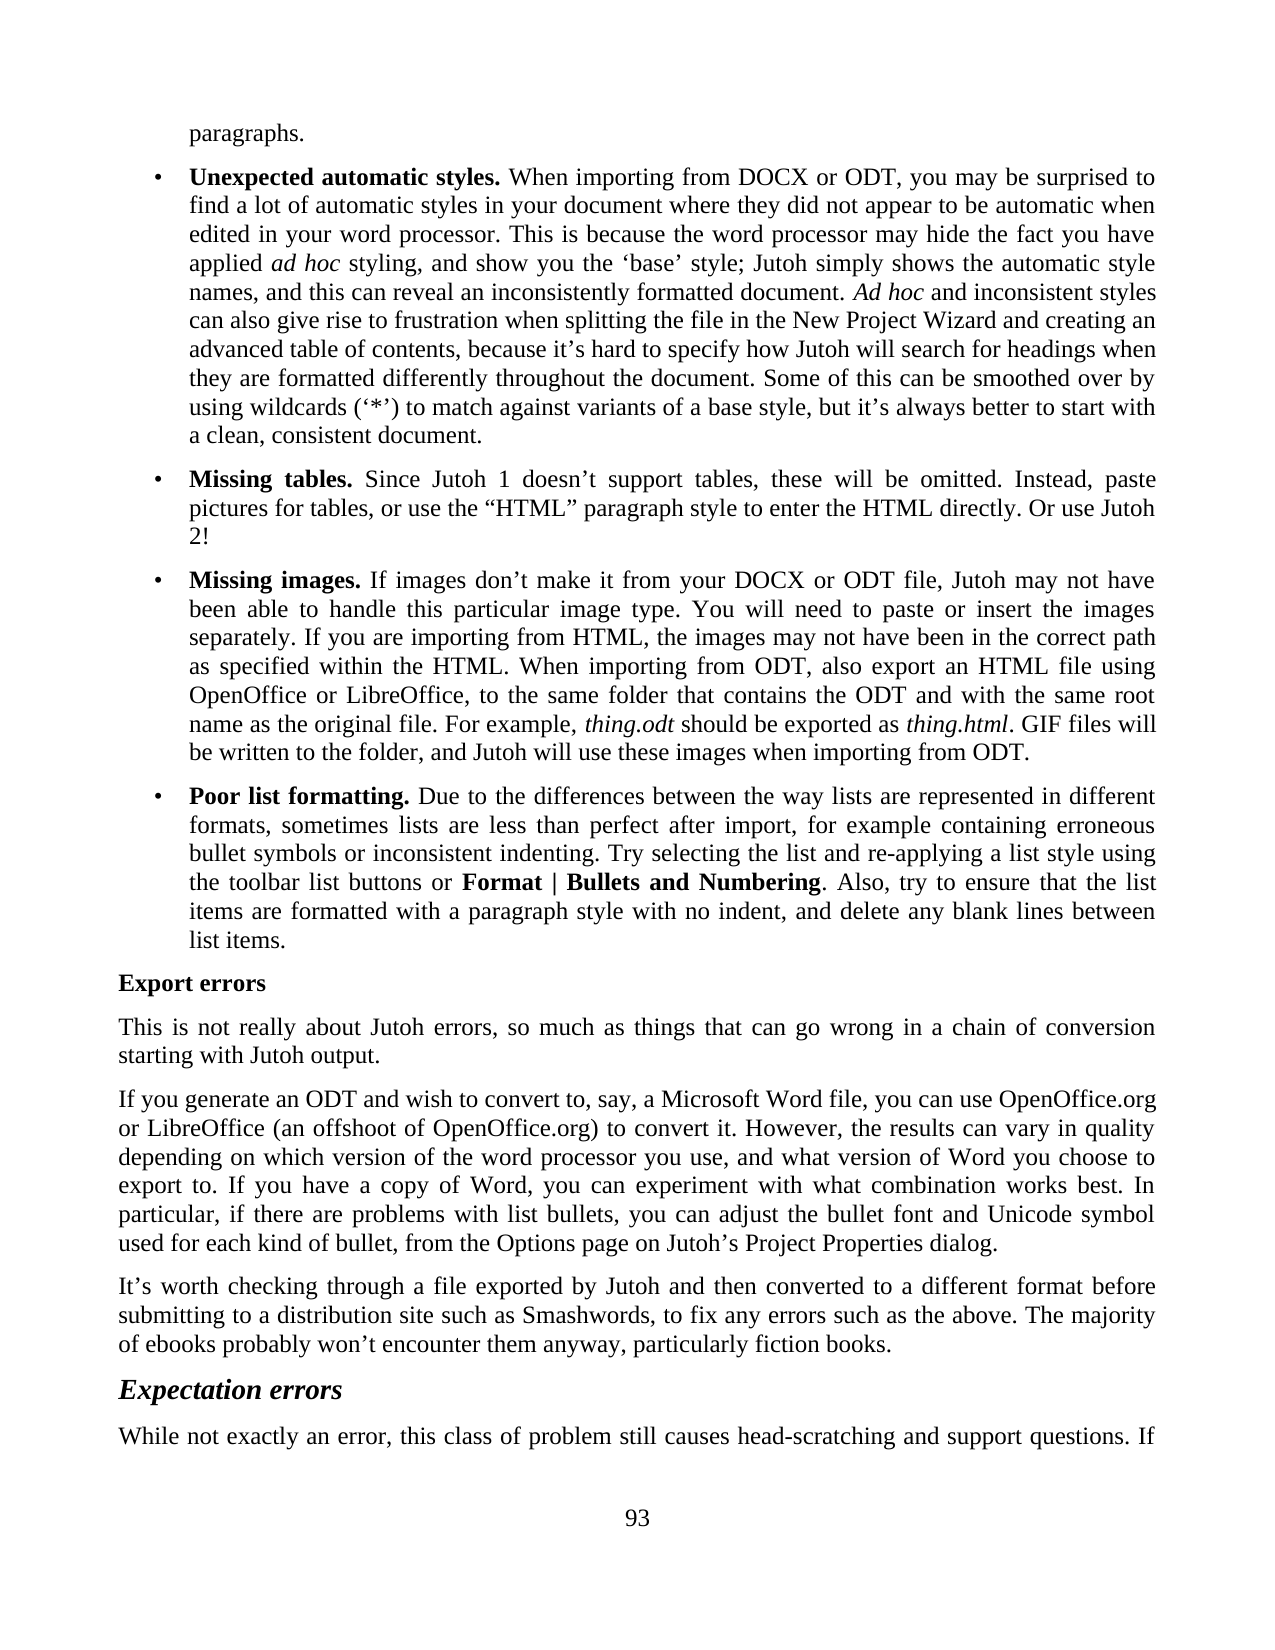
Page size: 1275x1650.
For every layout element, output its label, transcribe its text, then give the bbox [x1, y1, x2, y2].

text This is not really about Jutoh errors, so much as things that can go wrong in a chain of conversion starting with Jutoh output. [118, 1012, 1157, 1069]
text It’s worth checking through a file exported by Jutoh and then converted to a different format before submitting to a distribution site such as Smashwords, to fix any errors such as the above. The majority of ebooks probably won’t encounter them anyway, particularly fiction books. [118, 1271, 1157, 1358]
list Poor list formatting. Due to the differences between the way lists are represented in different formats, sometimes lists are less than perfect after import, for example containing erroneous bullet symbols or inconsistent indenting. Try selecting the list and re-applying a list style using the toolbar list buttons or Format | Bullets and Numbering. Also, try to ensure that the list items are formatted with a paragraph style with no indent, and delete any blank lines between list items. [153, 781, 1157, 953]
list Missing tables. Since Jutoh 1 doesn’t support tables, these will be omitted. Instead, paste pictures for tables, or use the “HTML” paragraph style to enter the HTML directly. Or use Jutoh 2! [153, 464, 1157, 550]
subtitle Export errors [118, 968, 1157, 997]
text If you generate an ODT and wish to convert to, say, a Microsoft Word file, you can use OpenOffice.org or LibreOffice (an offshoot of OpenOffice.org) to convert it. However, the results can vary in quality depending on which version of the word processor you use, and what version of Word you choose to export to. If you have a copy of Word, you can experiment with what combination works best. In particular, if there are problems with list bullets, you can adjust the bullet font and Unicode symbol used for each kind of bullet, from the Options page on Jutoh’s Project Properties dialog. [118, 1084, 1157, 1257]
list paragraphs. [153, 118, 1157, 147]
text While not exactly an error, this class of problem still causes head-scratching and support questions. If [118, 1421, 1157, 1449]
list Missing images. If images don’t make it from your DOCX or ODT file, Jutoh may not have been able to handle this particular image type. You will need to paste or insert the images separately. If you are importing from HTML, the images may not have been in the correct path as specified within the HTML. When importing from ODT, also export an HTML file using OpenOffice or LibreOffice, to the same folder that contains the ODT and with the same root name as the original file. For example, thing.odt should be exported as thing.html. GIF files will be written to the folder, and Jutoh will use these images when importing from ODT. [153, 565, 1157, 766]
list Unexpected automatic styles. When importing from DOCX or ODT, you may be surprised to find a lot of automatic styles in your document where they did not appear to be automatic when edited in your word processor. This is because the word processor may hide the fact you have applied ad hoc styling, and show you the ‘base’ style; Jutoh simply shows the automatic style names, and this can reveal an inconsistently formatted document. Ad hoc and inconsistent styles can also give rise to frustration when splitting the file in the New Project Wizard and creating an advanced table of contents, because it’s hard to specify how Jutoh will search for headings when they are formatted differently throughout the document. Some of this can be smoothed over by using wildcards (‘*’) to match against variants of a base style, but it’s always better to start with a clean, consistent document. [153, 162, 1157, 449]
subtitle Expectation errors [118, 1372, 1157, 1406]
